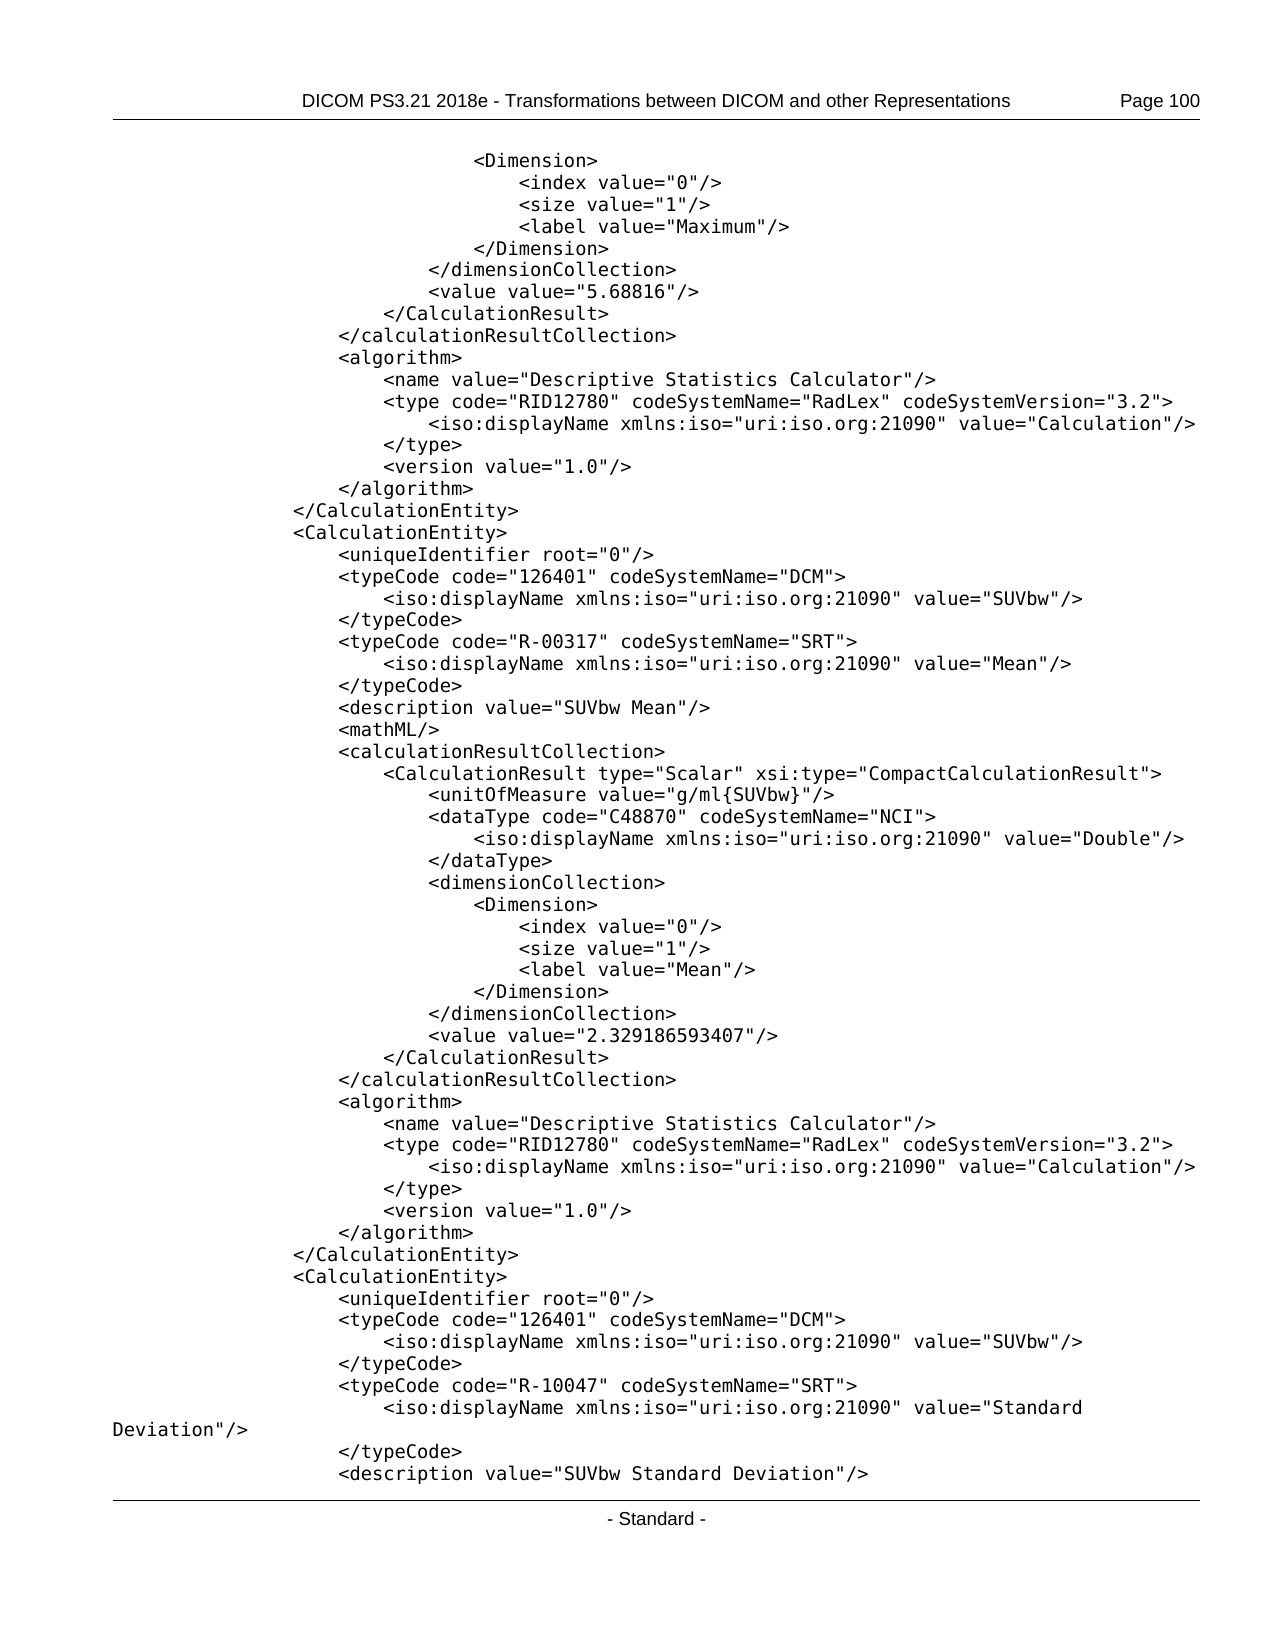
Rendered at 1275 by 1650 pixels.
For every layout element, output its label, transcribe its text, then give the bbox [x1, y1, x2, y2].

text <Dimension> <index value="0"/> <size value="1"/> <label value="Maximum"/> </Dimension> </dimensionCollection> <value value="5.68816"/> </CalculationResult> </calculationResultCollection> <algorithm> <name value="Descriptive Statistics Calculator"/> <type code="RID12780" codeSystemName="RadLex" codeSystemVersion="3.2"> <iso:displayName xmlns:iso="uri:iso.org:21090" value="Calculation"/> </type> <version value="1.0"/> </algorithm> </CalculationEntity> <CalculationEntity> <uniqueIdentifier root="0"/> <typeCode code="126401" codeSystemName="DCM"> <iso:displayName xmlns:iso="uri:iso.org:21090" value="SUVbw"/> </typeCode> <typeCode code="R-00317" codeSystemName="SRT"> <iso:displayName xmlns:iso="uri:iso.org:21090" value="Mean"/> </typeCode> <description value="SUVbw Mean"/> <mathML/> <calculationResultCollection> <CalculationResult type="Scalar" xsi:type="CompactCalculationResult"> <unitOfMeasure value="g/ml{SUVbw}"/> <dataType code="C48870" codeSystemName="NCI"> <iso:displayName xmlns:iso="uri:iso.org:21090" value="Double"/> </dataType> <dimensionCollection> <Dimension> <index value="0"/> <size value="1"/> <label value="Mean"/> </Dimension> </dimensionCollection> <value value="2.329186593407"/> </CalculationResult> </calculationResultCollection> <algorithm> <name value="Descriptive Statistics Calculator"/> <type code="RID12780" codeSystemName="RadLex" codeSystemVersion="3.2"> <iso:displayName xmlns:iso="uri:iso.org:21090" value="Calculation"/> </type> <version value="1.0"/> </algorithm> </CalculationEntity> <CalculationEntity> <uniqueIdentifier root="0"/> <typeCode code="126401" codeSystemName="DCM"> <iso:displayName xmlns:iso="uri:iso.org:21090" value="SUVbw"/> </typeCode> <typeCode code="R-10047" codeSystemName="SRT"> <iso:displayName xmlns:iso="uri:iso.org:21090" value="Standard Deviation"/> </typeCode> <description value="SUVbw Standard Deviation"/> [112, 150, 1200, 1484]
